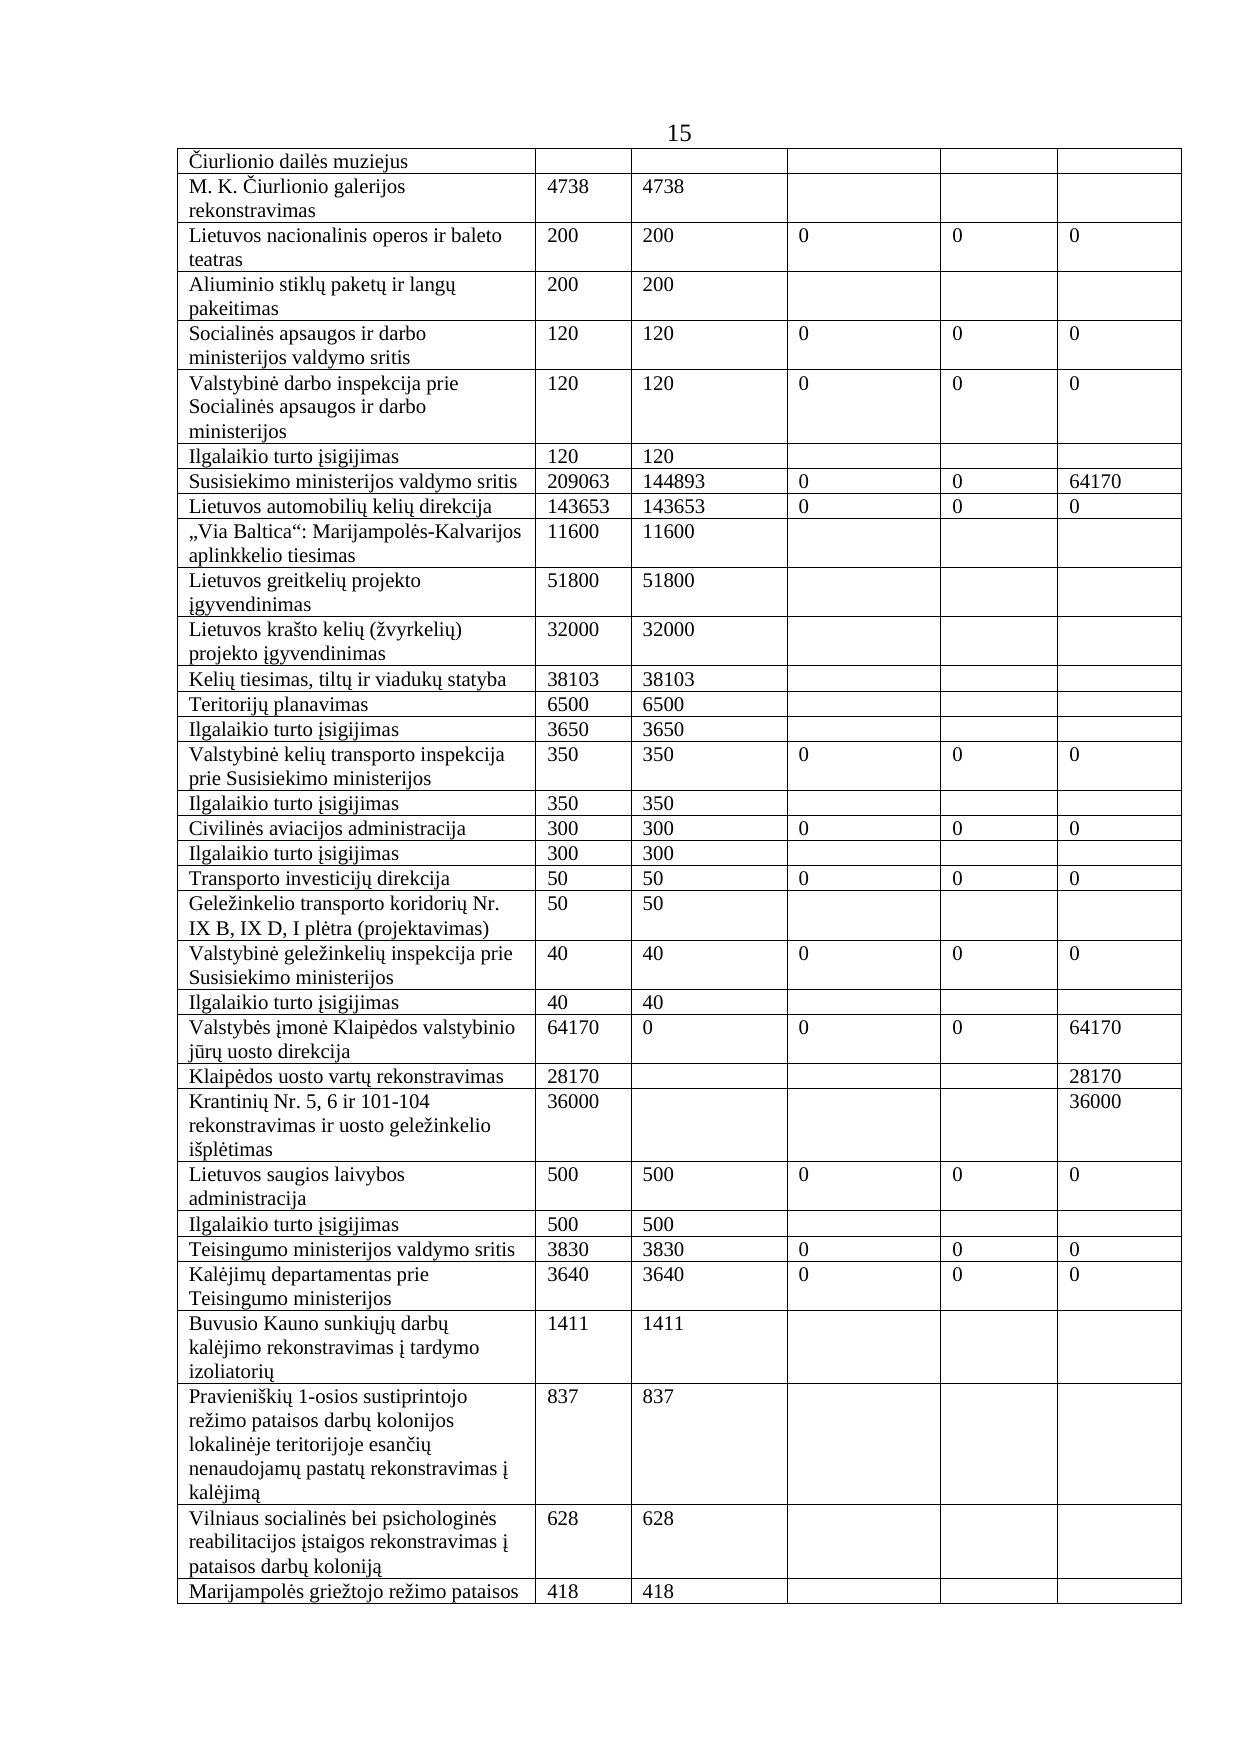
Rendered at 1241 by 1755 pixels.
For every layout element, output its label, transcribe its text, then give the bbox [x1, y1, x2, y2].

table_cell Ilgalaikio turto įsigijimas [178, 990, 535, 1014]
table_cell 0 [788, 1015, 940, 1063]
table_cell [941, 519, 1057, 567]
table_cell 28170 [1058, 1064, 1181, 1088]
table_cell 120 [632, 321, 787, 369]
table_cell 0 [788, 816, 940, 840]
table_cell 40 [632, 941, 787, 989]
table_cell Ilgalaikio turto įsigijimas [178, 791, 535, 815]
table_cell Valstybinė kelių transporto inspekcija prie Susisiekimo ministerijos [178, 742, 535, 790]
table_cell 300 [632, 816, 787, 840]
table_cell [941, 717, 1057, 741]
table_cell 0 [788, 1162, 940, 1210]
table_cell [788, 717, 940, 741]
table_cell [941, 1211, 1057, 1236]
table_cell 50 [536, 891, 631, 939]
table_cell Transporto investicijų direkcija [178, 866, 535, 890]
table_cell 3640 [536, 1262, 631, 1310]
table_cell [788, 617, 940, 665]
table_cell 500 [632, 1162, 787, 1210]
table_cell Teritorijų planavimas [178, 692, 535, 716]
table_cell 200 [632, 223, 787, 271]
table_cell [788, 174, 940, 222]
table_cell [788, 272, 940, 320]
table_cell 0 [1058, 866, 1181, 890]
table_cell 300 [632, 841, 787, 865]
table_cell Ilgalaikio turto įsigijimas [178, 1211, 535, 1236]
table_cell Lietuvos nacionalinis operos ir baleto teatras [178, 223, 535, 271]
table_cell 120 [632, 370, 787, 443]
table_cell 51800 [536, 568, 631, 616]
table_cell [788, 692, 940, 716]
table_cell [788, 891, 940, 939]
table_cell [788, 1505, 940, 1578]
table_cell Čiurlionio dailės muziejus [178, 149, 535, 173]
table_cell 0 [632, 1015, 787, 1063]
table_cell [632, 1089, 787, 1161]
table_cell 0 [788, 742, 940, 790]
table_cell Ilgalaikio turto įsigijimas [178, 841, 535, 865]
table_cell 418 [536, 1579, 631, 1603]
table_cell Valstybės įmonė Klaipėdos valstybinio jūrų uosto direkcija [178, 1015, 535, 1063]
table_cell 50 [632, 891, 787, 939]
table_cell [1058, 717, 1181, 741]
table_cell Geležinkelio transporto koridorių Nr. IX B, IX D, I plėtra (projektavimas) [178, 891, 535, 939]
table_cell Buvusio Kauno sunkiųjų darbų kalėjimo rekonstravimas į tardymo izoliatorių [178, 1311, 535, 1383]
table_cell [1058, 1384, 1181, 1504]
table_cell [1058, 1311, 1181, 1383]
table_cell Valstybinė darbo inspekcija prie Socialinės apsaugos ir darbo ministerijos [178, 370, 535, 443]
table_cell 0 [788, 469, 940, 493]
table_cell 500 [536, 1162, 631, 1210]
table_cell 0 [1058, 223, 1181, 271]
table_cell 36000 [1058, 1089, 1181, 1161]
table_cell 0 [1058, 370, 1181, 443]
table_cell [788, 149, 940, 173]
table_cell 32000 [536, 617, 631, 665]
table_cell 120 [536, 321, 631, 369]
table_cell [941, 568, 1057, 616]
table_cell 64170 [536, 1015, 631, 1063]
table_cell [941, 990, 1057, 1014]
table_cell 120 [632, 444, 787, 468]
table_cell Lietuvos krašto kelių (žvyrkelių) projekto įgyvendinimas [178, 617, 535, 665]
table_cell 143653 [632, 494, 787, 518]
table_cell 200 [632, 272, 787, 320]
table_cell 38103 [536, 666, 631, 691]
table_cell 0 [1058, 1162, 1181, 1210]
table_cell 0 [941, 866, 1057, 890]
table_cell Aliuminio stiklų paketų ir langų pakeitimas [178, 272, 535, 320]
table_cell [1058, 519, 1181, 567]
table_cell [1058, 692, 1181, 716]
table_cell 0 [941, 494, 1057, 518]
table_cell 1411 [632, 1311, 787, 1383]
table_cell [788, 568, 940, 616]
table_cell [1058, 990, 1181, 1014]
table_cell 0 [941, 370, 1057, 443]
table_cell [1058, 174, 1181, 222]
table_cell 144893 [632, 469, 787, 493]
table_cell 0 [788, 941, 940, 989]
table_cell M. K. Čiurlionio galerijos rekonstravimas [178, 174, 535, 222]
table_cell 6500 [536, 692, 631, 716]
table_cell 4738 [632, 174, 787, 222]
table_cell 3830 [632, 1237, 787, 1261]
table_cell 36000 [536, 1089, 631, 1161]
table_cell 628 [536, 1505, 631, 1578]
table_cell 120 [536, 444, 631, 468]
table_cell 0 [941, 1262, 1057, 1310]
table_cell Civilinės aviacijos administracija [178, 816, 535, 840]
table_cell 300 [536, 841, 631, 865]
table_cell Kelių tiesimas, tiltų ir viadukų statyba [178, 666, 535, 691]
table_cell [788, 791, 940, 815]
table_cell [1058, 891, 1181, 939]
table_cell „Via Baltica“: Marijampolės-Kalvarijos aplinkkelio tiesimas [178, 519, 535, 567]
table_cell Vilniaus socialinės bei psichologinės reabilitacijos įstaigos rekonstravimas į pataisos darbų koloniją [178, 1505, 535, 1578]
table_cell 0 [788, 1237, 940, 1261]
table_cell 350 [632, 791, 787, 815]
table_cell 0 [1058, 816, 1181, 840]
table_cell Ilgalaikio turto įsigijimas [178, 717, 535, 741]
table_cell [941, 692, 1057, 716]
table_cell 1411 [536, 1311, 631, 1383]
table_cell [1058, 1579, 1181, 1603]
table_cell Klaipėdos uosto vartų rekonstravimas [178, 1064, 535, 1088]
table_cell 350 [536, 742, 631, 790]
table_cell [941, 891, 1057, 939]
table_cell [788, 519, 940, 567]
table_cell [941, 1311, 1057, 1383]
table_cell 837 [632, 1384, 787, 1504]
table_cell 500 [632, 1211, 787, 1236]
table_cell [1058, 272, 1181, 320]
table_cell 11600 [632, 519, 787, 567]
table_cell [1058, 841, 1181, 865]
table_cell [941, 1089, 1057, 1161]
table_cell 6500 [632, 692, 787, 716]
table_cell 0 [1058, 941, 1181, 989]
table_cell 3650 [536, 717, 631, 741]
table_cell [632, 149, 787, 173]
table_cell 0 [788, 223, 940, 271]
table_cell 51800 [632, 568, 787, 616]
table_cell [941, 841, 1057, 865]
table_cell [1058, 666, 1181, 691]
table_cell 0 [941, 1237, 1057, 1261]
table_cell [941, 1579, 1057, 1603]
table_cell 0 [1058, 742, 1181, 790]
table_cell [788, 666, 940, 691]
table_cell 0 [788, 321, 940, 369]
table_cell 837 [536, 1384, 631, 1504]
table_cell 3640 [632, 1262, 787, 1310]
table_cell 0 [941, 321, 1057, 369]
table_cell [788, 1211, 940, 1236]
table_cell 64170 [1058, 1015, 1181, 1063]
table_cell 120 [536, 370, 631, 443]
table_cell 50 [536, 866, 631, 890]
table_cell [1058, 149, 1181, 173]
table_cell 0 [788, 370, 940, 443]
table_cell 0 [941, 469, 1057, 493]
table_cell 0 [941, 742, 1057, 790]
table_cell [788, 444, 940, 468]
table_cell 418 [632, 1579, 787, 1603]
table_cell Valstybinė geležinkelių inspekcija prie Susisiekimo ministerijos [178, 941, 535, 989]
table_cell 628 [632, 1505, 787, 1578]
table_cell [536, 149, 631, 173]
table_cell [788, 1311, 940, 1383]
table_cell [788, 1384, 940, 1504]
table_cell 40 [632, 990, 787, 1014]
table_cell [941, 1064, 1057, 1088]
table_cell 4738 [536, 174, 631, 222]
table_cell 0 [1058, 1237, 1181, 1261]
table_cell [788, 1579, 940, 1603]
table_cell [1058, 617, 1181, 665]
table_cell [1058, 568, 1181, 616]
table_cell 3830 [536, 1237, 631, 1261]
table_cell [788, 990, 940, 1014]
table_cell Susisiekimo ministerijos valdymo sritis [178, 469, 535, 493]
table_cell [941, 1384, 1057, 1504]
table_cell Socialinės apsaugos ir darbo ministerijos valdymo sritis [178, 321, 535, 369]
table_cell [1058, 791, 1181, 815]
table_cell 0 [1058, 494, 1181, 518]
table_cell [941, 1505, 1057, 1578]
table_cell [941, 666, 1057, 691]
table_cell [941, 617, 1057, 665]
table_cell 38103 [632, 666, 787, 691]
table_cell [941, 791, 1057, 815]
table_cell 0 [788, 494, 940, 518]
table_cell 32000 [632, 617, 787, 665]
table_cell [788, 1089, 940, 1161]
table_cell Pravieniškių 1-osios sustiprintojo režimo pataisos darbų kolonijos lokalinėje teritorijoje esančių nenaudojamų pastatų rekonstravimas į kalėjimą [178, 1384, 535, 1504]
table_cell [1058, 1505, 1181, 1578]
table_cell 300 [536, 816, 631, 840]
table_cell [941, 444, 1057, 468]
table_cell [941, 149, 1057, 173]
table_cell 28170 [536, 1064, 631, 1088]
table_cell 0 [941, 941, 1057, 989]
table_cell Teisingumo ministerijos valdymo sritis [178, 1237, 535, 1261]
table_cell Marijampolės griežtojo režimo pataisos [178, 1579, 535, 1603]
table_cell [1058, 1211, 1181, 1236]
table_cell [632, 1064, 787, 1088]
table_cell 0 [1058, 1262, 1181, 1310]
table_cell 0 [788, 866, 940, 890]
table_cell 3650 [632, 717, 787, 741]
table_cell Lietuvos automobilių kelių direkcija [178, 494, 535, 518]
table_cell 0 [941, 1162, 1057, 1210]
table_cell 40 [536, 941, 631, 989]
table_cell [1058, 444, 1181, 468]
table_cell 11600 [536, 519, 631, 567]
table_cell 350 [632, 742, 787, 790]
table_cell [788, 841, 940, 865]
table_cell 50 [632, 866, 787, 890]
table_cell 200 [536, 223, 631, 271]
table_cell [941, 272, 1057, 320]
table_cell 0 [1058, 321, 1181, 369]
table_cell 350 [536, 791, 631, 815]
table_cell 143653 [536, 494, 631, 518]
table_cell 0 [941, 223, 1057, 271]
table_cell 0 [941, 816, 1057, 840]
table_cell Kalėjimų departamentas prie Teisingumo ministerijos [178, 1262, 535, 1310]
table_cell 64170 [1058, 469, 1181, 493]
table_cell 0 [788, 1262, 940, 1310]
table_cell 200 [536, 272, 631, 320]
table_cell Lietuvos saugios laivybos administracija [178, 1162, 535, 1210]
table_cell Krantinių Nr. 5, 6 ir 101-104 rekonstravimas ir uosto geležinkelio išplėtimas [178, 1089, 535, 1161]
table_cell [941, 174, 1057, 222]
table_cell 40 [536, 990, 631, 1014]
table_cell 500 [536, 1211, 631, 1236]
table_cell Lietuvos greitkelių projekto įgyvendinimas [178, 568, 535, 616]
table_cell 209063 [536, 469, 631, 493]
table_cell 0 [941, 1015, 1057, 1063]
table_cell Ilgalaikio turto įsigijimas [178, 444, 535, 468]
table_cell [788, 1064, 940, 1088]
